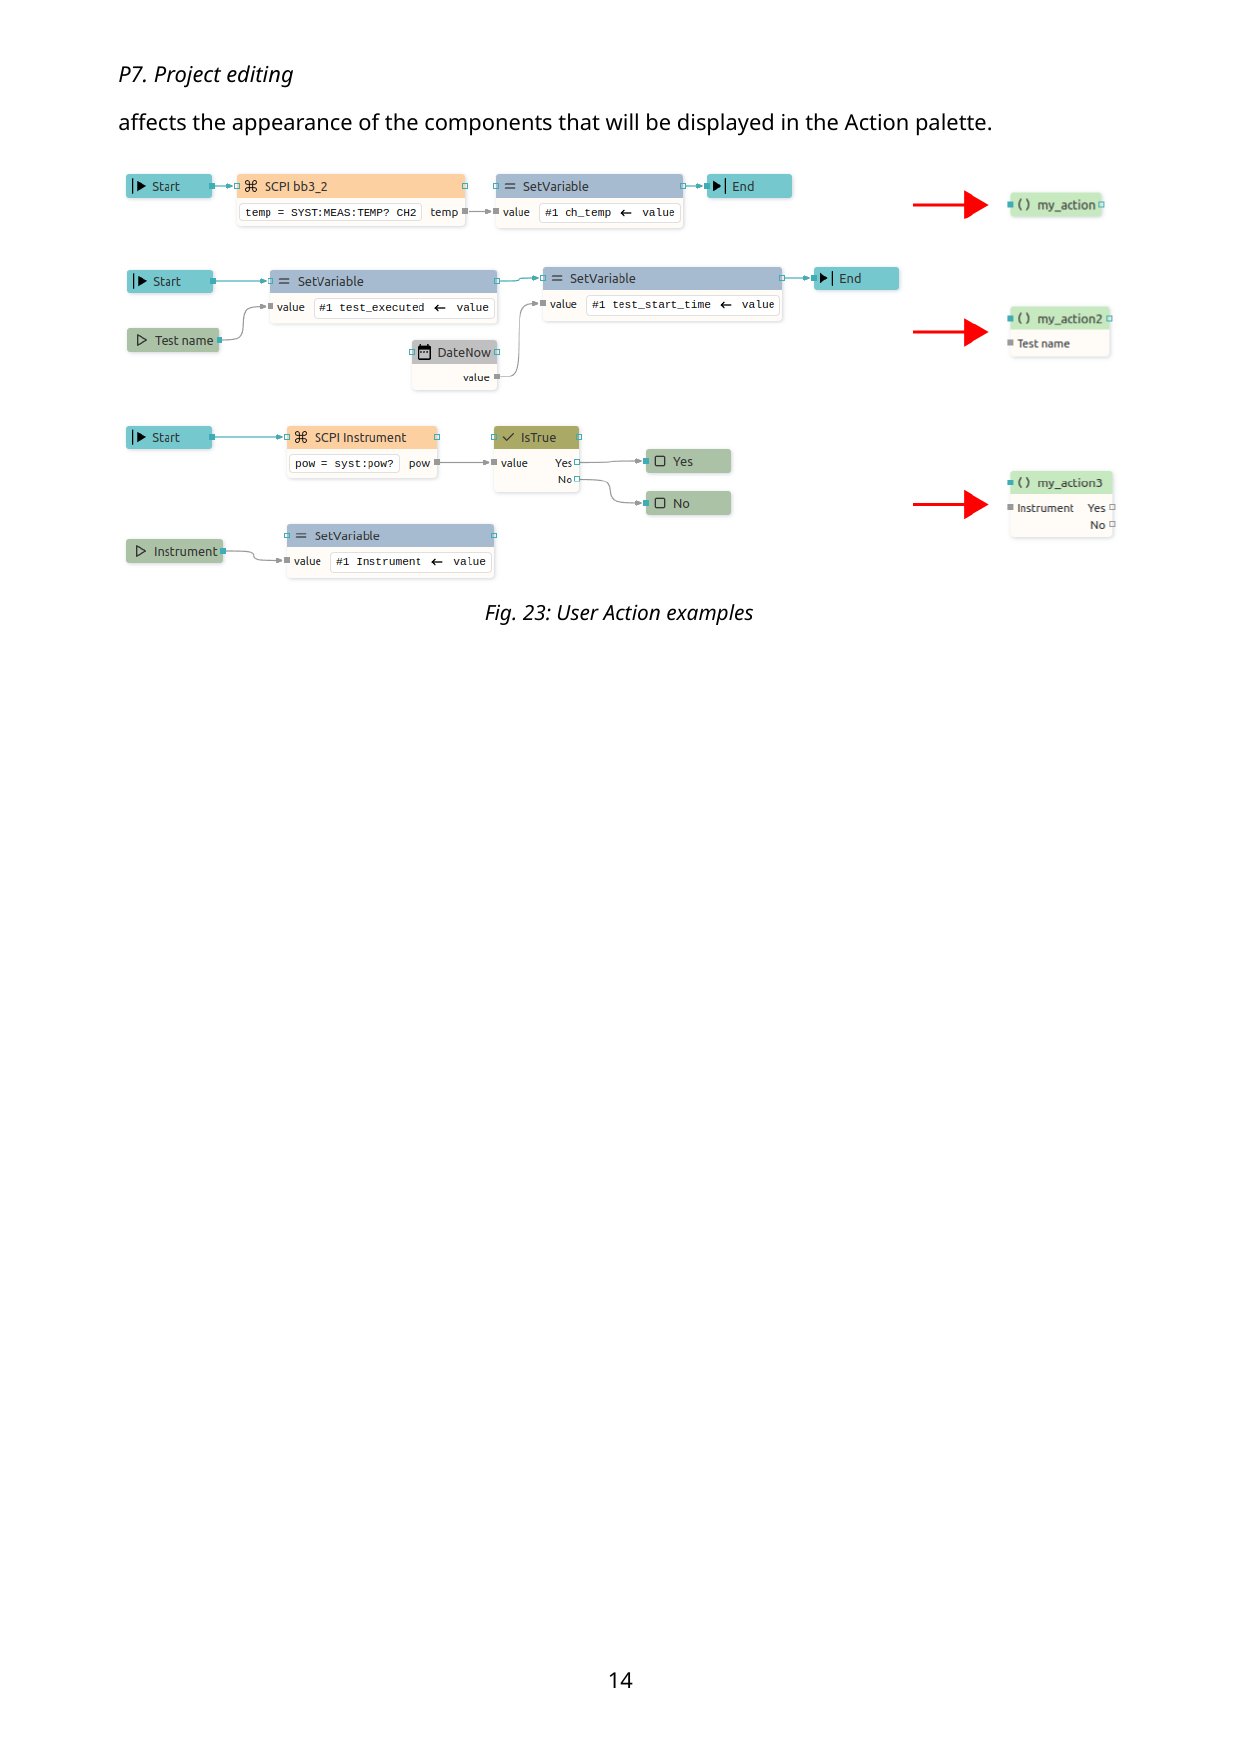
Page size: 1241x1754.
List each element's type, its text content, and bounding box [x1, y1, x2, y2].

picture [118, 166, 1123, 587]
text affects the appearance of the components that will be displayed in the Action palette. [118, 107, 1122, 136]
text Fig. 23: User Action examples [118, 587, 1122, 626]
